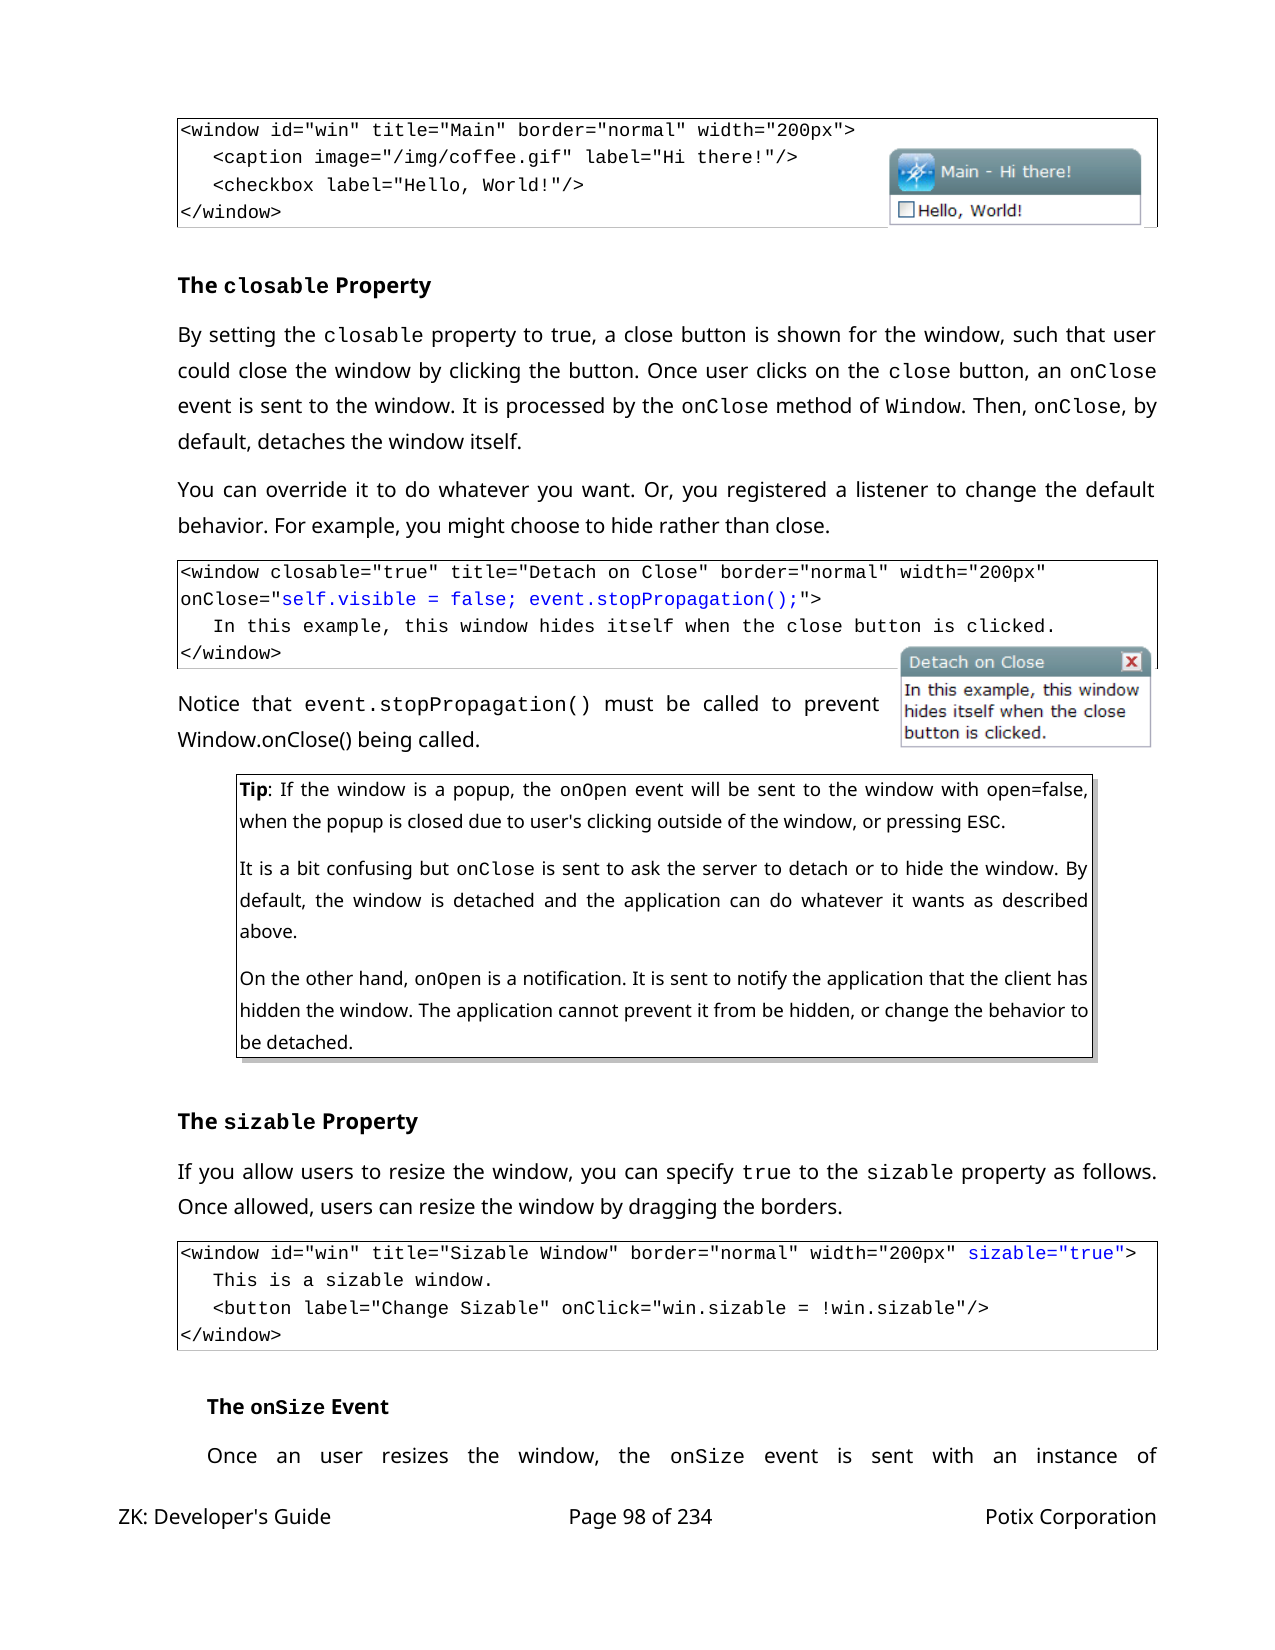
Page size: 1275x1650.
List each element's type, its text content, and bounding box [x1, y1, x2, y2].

text <window closable="true" title="Detach on Close" border="normal" width="200px" [178, 561, 1157, 584]
text <button label="Change Sizable" onClick="win.sizable = !win.sizable"/> [178, 1296, 1157, 1320]
text In this example, this window hides itself when the close button is clicked. [178, 614, 1157, 638]
text <window id="win" title="Main" border="normal" width="200px"> [178, 119, 1157, 142]
text If you allow users to resize the window, you can specify true to the sizable property as follows. Once allowed, users can resize the window by dragging the borders. [177, 1157, 1157, 1221]
picture [887, 146, 1144, 229]
text Tip: If the window is a popup, the onOpen event will be sent to the window with open=false, when the popup is closed due to user's clicking outside of the window, or pressing ESC. [237, 775, 1092, 834]
picture [897, 645, 1155, 750]
text Notice that event.stopPropagation() must be called to prevent Window.onClose() being called. [177, 689, 1157, 753]
text </window> [178, 200, 887, 227]
text <checkbox label="Hello, World!"/> [178, 172, 887, 197]
text </window> [178, 1323, 1157, 1350]
text <caption image="/img/coffee.gif" label="Hi there!"/> [178, 145, 1157, 169]
subtitle The sizable Property [177, 1106, 1157, 1136]
text <window id="win" title="Sizable Window" border="normal" width="200px" sizable="true"> [178, 1242, 1157, 1265]
text [1144, 200, 1157, 227]
text By setting the closable property to true, a close button is shown for the window, such that user could close the window by clicking the button. Once user clicks on the close button, an onClose event is sent to the window. It is processed by the onClose method of Window. Then, onClose, by default, detaches the window itself. [177, 320, 1157, 455]
text It is a bit confusing but onClose is sent to ask the server to detach or to hide the window. By default, the window is detached and the application can do whatever it wants as described above. [237, 852, 1092, 944]
text </window> [178, 641, 1157, 668]
text Once an user resizes the window, the onSize event is sent with an instance of [207, 1442, 1157, 1470]
subtitle The onSize Event [207, 1392, 1157, 1421]
text You can override it to do whatever you want. Or, you registered a listener to change the default behavior. For example, you might choose to hide rather than close. [177, 476, 1157, 539]
text This is a sizable window. [178, 1268, 1157, 1293]
text On the other hand, onOpen is a notification. It is sent to notify the application that the client has hidden the window. The application cannot prevent it from be hidden, or change the behavior to be detached. [237, 962, 1092, 1057]
subtitle The closable Property [177, 269, 1157, 299]
text onClose="self.visible = false; event.stopPropagation();"> [178, 587, 1157, 611]
